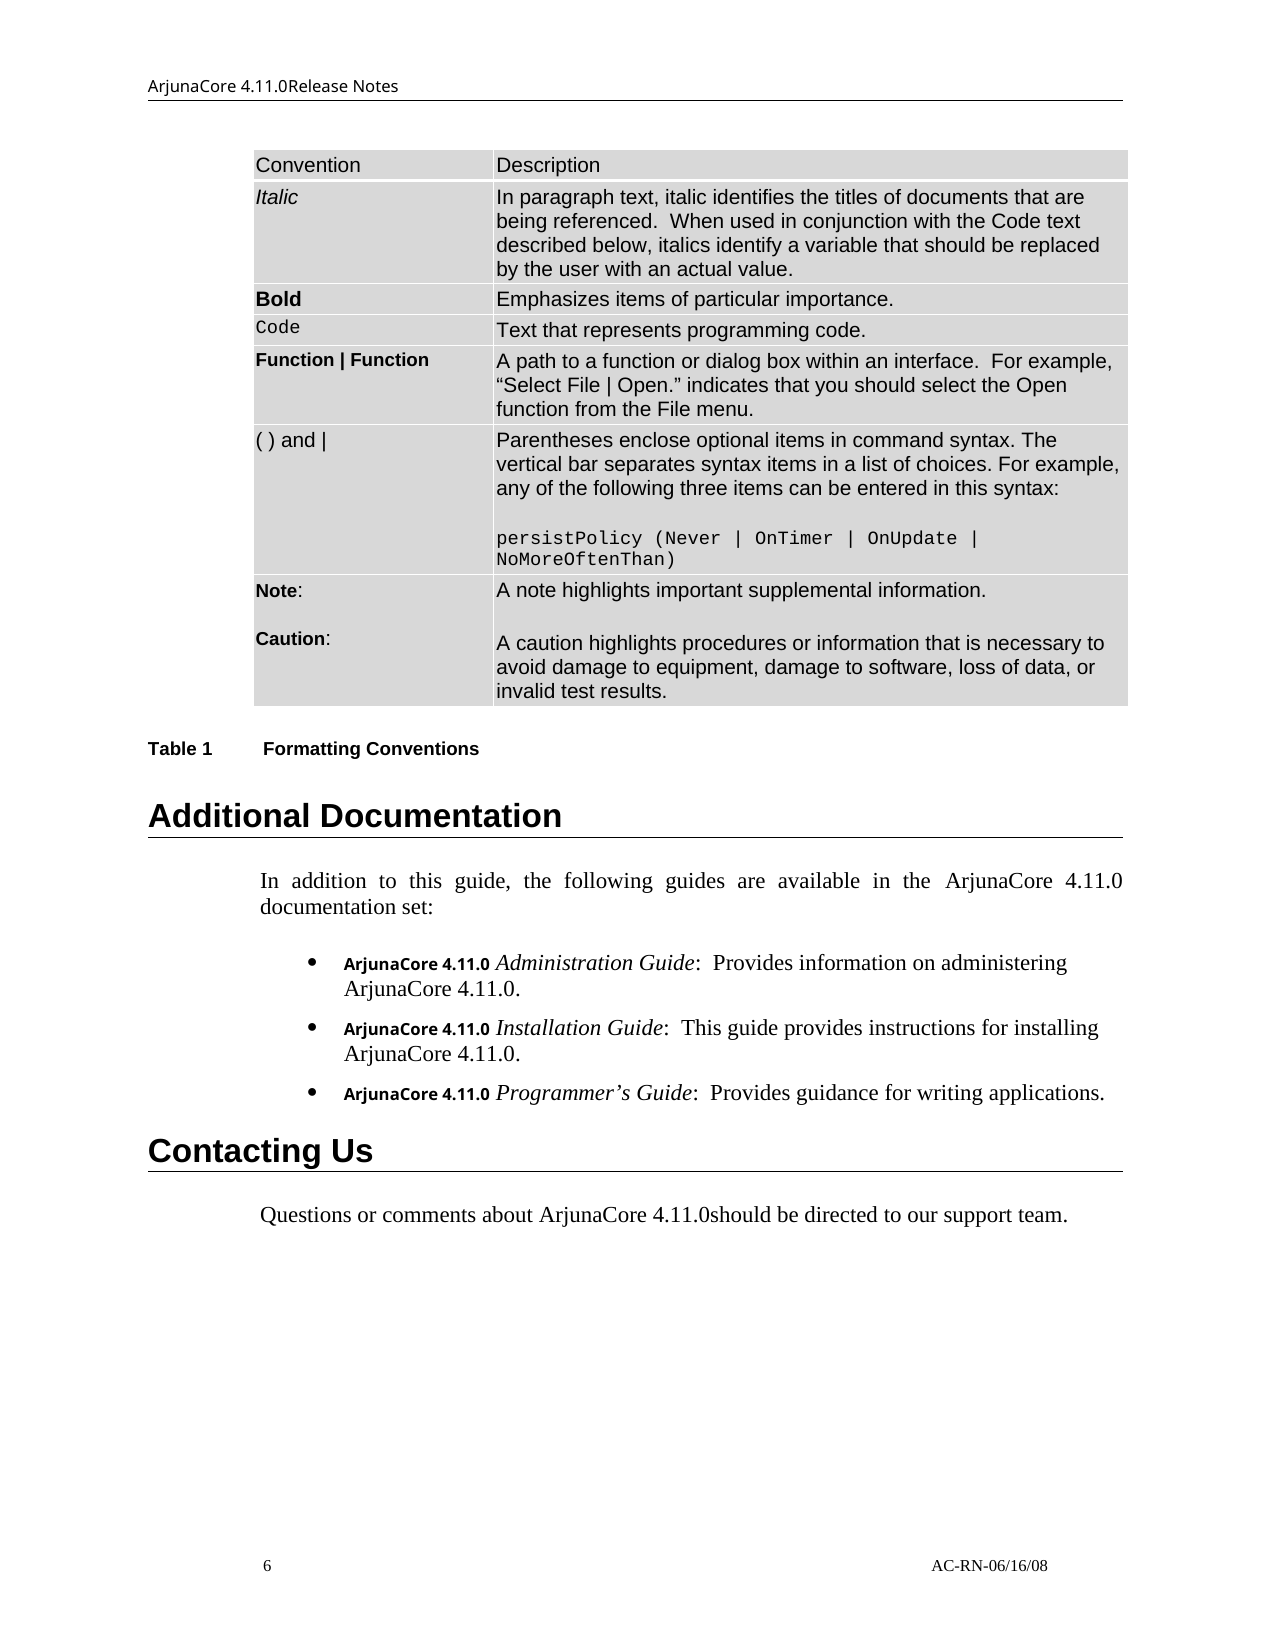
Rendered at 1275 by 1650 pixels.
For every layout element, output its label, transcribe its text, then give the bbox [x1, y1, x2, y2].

table_cell Code [254, 315, 493, 345]
table_cell ( ) and | [254, 425, 493, 574]
table_cell Parentheses enclose optional items in command syntax. The vertical bar separates syntax items in a list of choices. For example, any of the following three items can be entered in this syntax: persistPolicy (Never | OnTimer | OnUpdate | NoMoreOftenThan) [494, 425, 1128, 574]
text Questions or comments about ArjunaCore 4.11.0should be directed to our support team. [260, 1201, 1123, 1228]
list ArjunaCore 4.11.0 Programmer’s Guide: Provides guidance for writing applications. [308, 1079, 1123, 1106]
subtitle Additional Documentation [148, 796, 1123, 837]
table_header Convention [254, 150, 493, 179]
table_cell Note: Caution: [254, 575, 493, 706]
table_cell Text that represents programming code. [494, 315, 1128, 345]
table_cell A path to a function or dialog box within an interface. For example, “Select File | Open.” indicates that you should select the Open function from the File menu. [494, 346, 1128, 424]
text In addition to this guide, the following guides are available in the ArjunaCore 4.11.0 documentation set: [260, 867, 1123, 920]
table_cell Italic [254, 182, 493, 283]
table_cell In paragraph text, italic identifies the titles of documents that are being referenced. When used in conjunction with the Code text described below, italics identify a variable that should be replaced by the user with an actual value. [494, 182, 1128, 283]
table_header Description [494, 150, 1128, 179]
text Table 1 Formatting Conventions [148, 737, 1123, 759]
table_cell A note highlights important supplemental information. A caution highlights procedures or information that is necessary to avoid damage to equipment, damage to software, loss of data, or invalid test results. [494, 575, 1128, 706]
list ArjunaCore 4.11.0 Installation Guide: This guide provides instructions for installing ArjunaCore 4.11.0. [308, 1014, 1123, 1067]
subtitle Contacting Us [148, 1131, 1123, 1171]
table_cell Emphasizes items of particular importance. [494, 284, 1128, 314]
table_cell Function | Function [254, 346, 493, 424]
list ArjunaCore 4.11.0 Administration Guide: Provides information on administering ArjunaCore 4.11.0. [308, 949, 1123, 1002]
table_cell Bold [254, 284, 493, 314]
